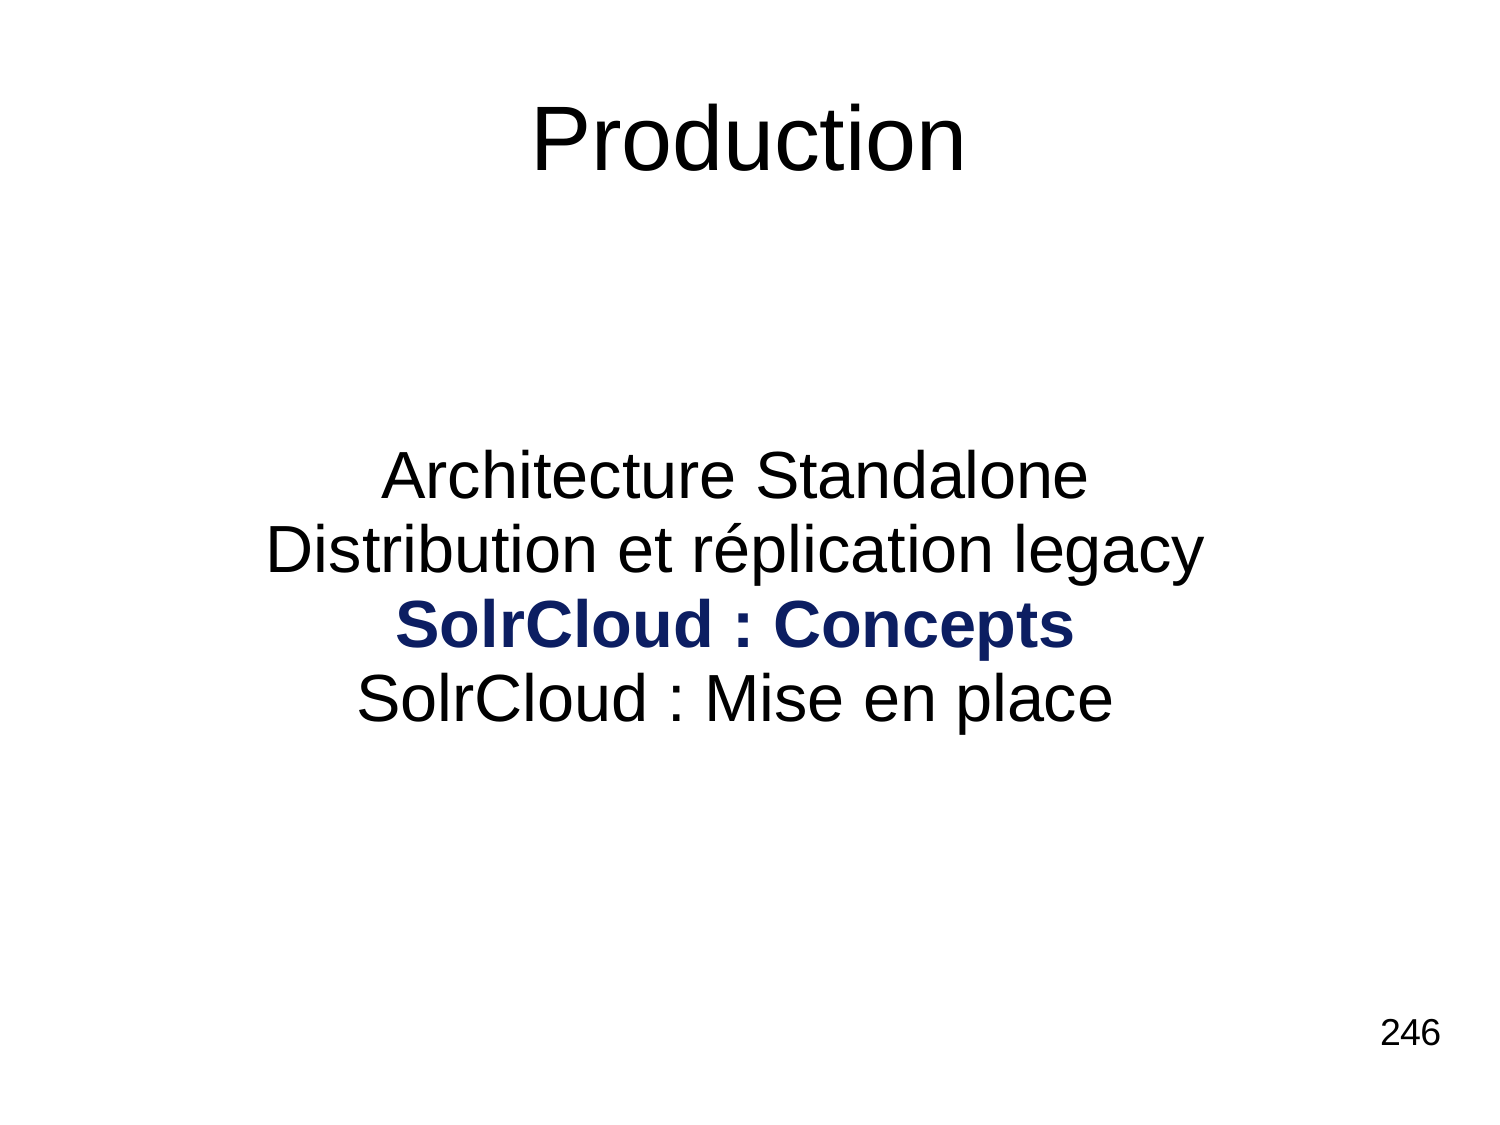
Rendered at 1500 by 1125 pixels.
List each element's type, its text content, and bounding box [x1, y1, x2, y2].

slide_number 246 [1373, 1009, 1451, 1125]
text_box Architecture Standalone Distribution et réplication legacy SolrCloud : Concepts SolrCloud : Mise en place [262, 431, 1207, 737]
title Production [87, 26, 1413, 267]
